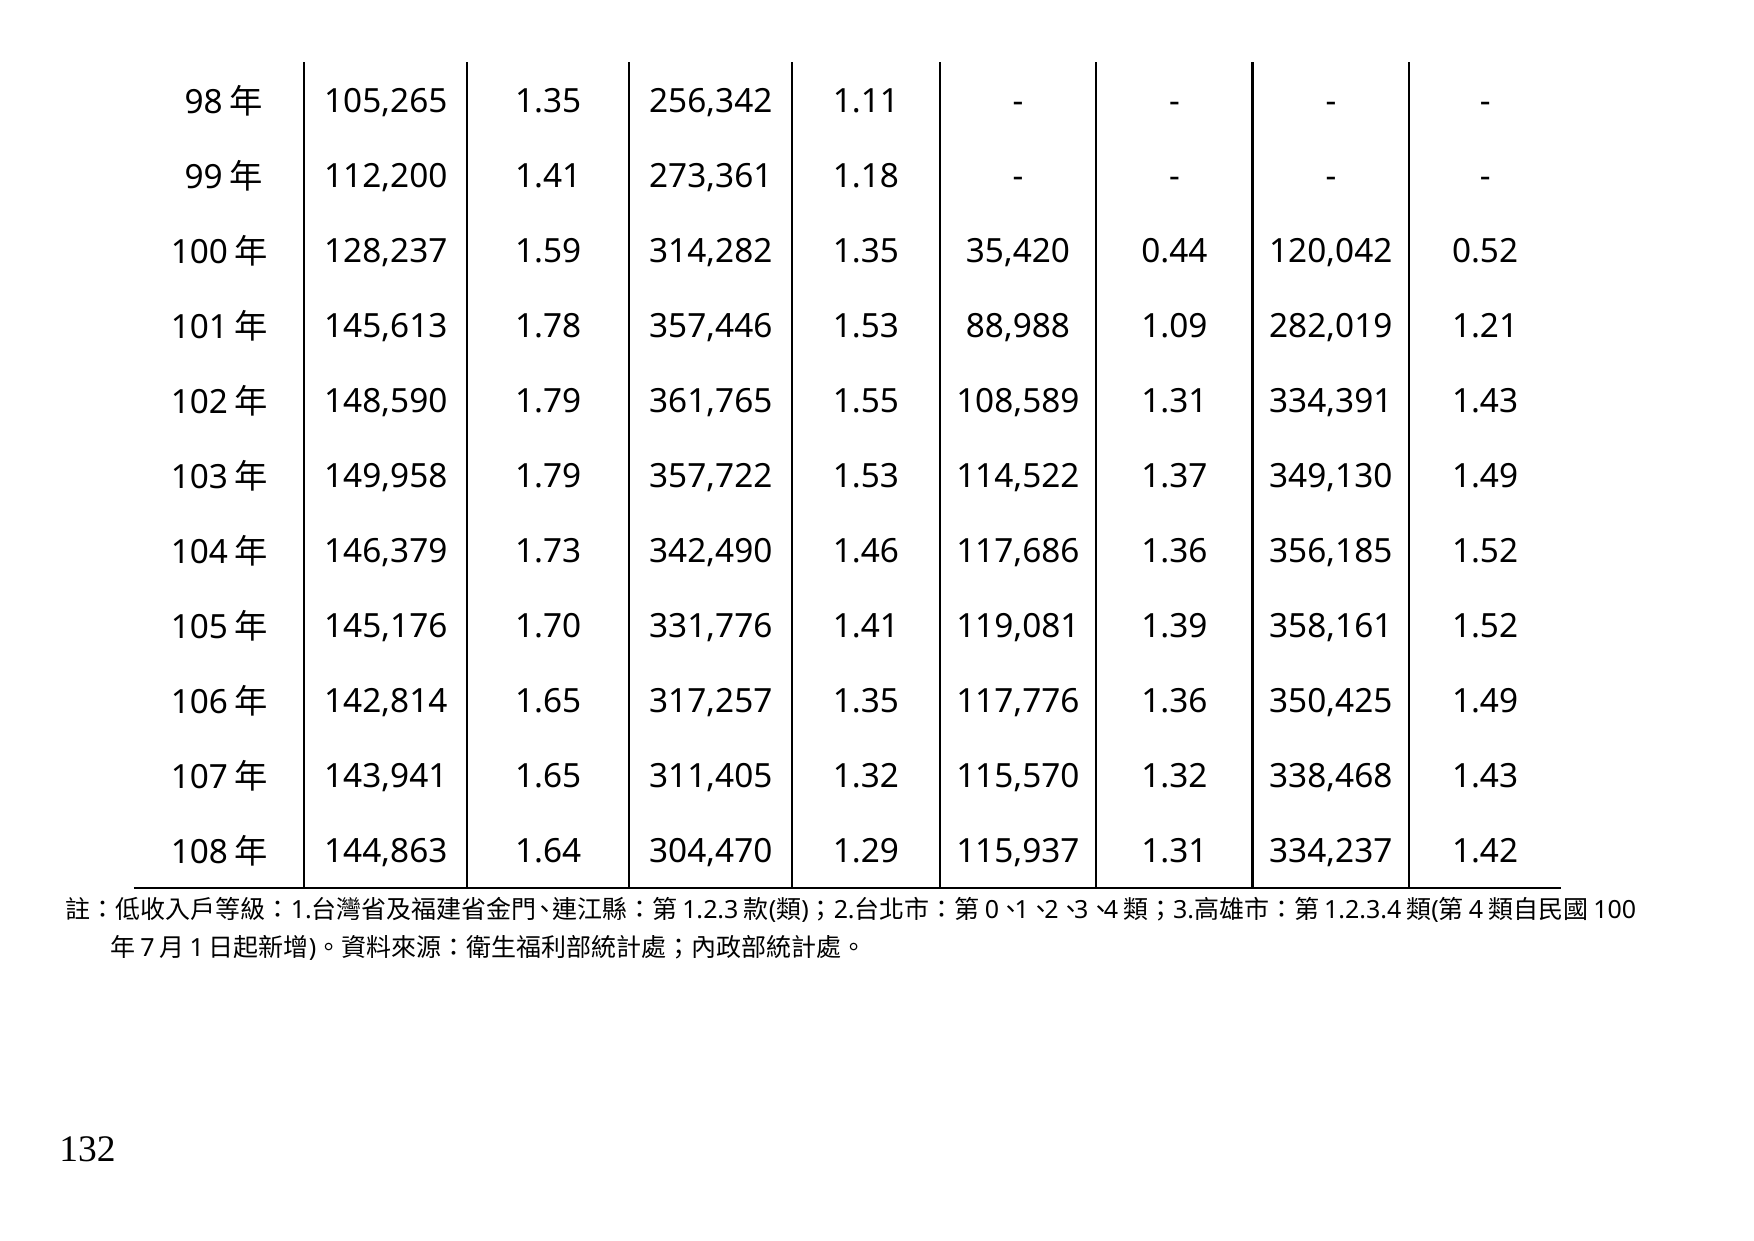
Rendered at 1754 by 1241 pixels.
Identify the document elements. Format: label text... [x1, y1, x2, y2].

table_cell 1.36 [1097, 512, 1251, 587]
table_cell 1.55 [793, 362, 939, 437]
table_cell 117,776 [941, 662, 1095, 737]
table_cell 334,237 [1254, 812, 1408, 887]
table_cell 145,176 [305, 587, 466, 662]
table_cell 1.79 [468, 437, 628, 512]
table_cell 1.70 [468, 587, 628, 662]
table_cell 1.41 [793, 587, 939, 662]
table_cell 143,941 [305, 737, 466, 812]
table_cell 1.42 [1410, 812, 1561, 887]
table_cell 142,814 [305, 662, 466, 737]
table_cell 103年 [134, 437, 303, 512]
table_cell 35,420 [941, 212, 1095, 287]
table_cell - [941, 137, 1095, 212]
table_cell 1.43 [1410, 362, 1561, 437]
table_cell 361,765 [630, 362, 791, 437]
table_cell 1.32 [1097, 737, 1251, 812]
table_cell 145,613 [305, 287, 466, 362]
table_cell 1.43 [1410, 737, 1561, 812]
table_cell 144,863 [305, 812, 466, 887]
table_cell 149,958 [305, 437, 466, 512]
text 註：低收入戶等級：1.台灣省及福建省金門、連江縣：第1.2.3款(類)；2.台北市：第0、1、2、3、4類；3.高雄市：第1.2.3.4類(第4類自民國100年7月1日起新增)。資料來源：衛生福利部統計處；內政部統計處。 [59, 889, 1636, 964]
table_cell 1.73 [468, 512, 628, 587]
table_cell 1.65 [468, 737, 628, 812]
table_cell 108年 [134, 812, 303, 887]
table_cell 102年 [134, 362, 303, 437]
table_cell 1.21 [1410, 287, 1561, 362]
table_cell 106年 [134, 662, 303, 737]
table_cell 317,257 [630, 662, 791, 737]
table_cell 342,490 [630, 512, 791, 587]
table_cell 119,081 [941, 587, 1095, 662]
table_cell - [1254, 137, 1408, 212]
table_cell 115,570 [941, 737, 1095, 812]
table_cell 1.29 [793, 812, 939, 887]
table_cell - [1254, 62, 1408, 137]
table_cell 1.31 [1097, 812, 1251, 887]
table_cell 1.52 [1410, 512, 1561, 587]
table_cell 88,988 [941, 287, 1095, 362]
table_cell 105,265 [305, 62, 466, 137]
table_cell 304,470 [630, 812, 791, 887]
table_cell 146,379 [305, 512, 466, 587]
table_cell 105年 [134, 587, 303, 662]
table_cell 1.46 [793, 512, 939, 587]
table_cell 1.78 [468, 287, 628, 362]
table_cell 311,405 [630, 737, 791, 812]
table_cell 114,522 [941, 437, 1095, 512]
table_cell 1.53 [793, 437, 939, 512]
table_cell 1.79 [468, 362, 628, 437]
table_cell 331,776 [630, 587, 791, 662]
table_cell 1.49 [1410, 662, 1561, 737]
table_cell 100年 [134, 212, 303, 287]
table_cell 128,237 [305, 212, 466, 287]
table_cell 99年 [134, 137, 303, 212]
table_cell - [1410, 137, 1561, 212]
table_cell 357,446 [630, 287, 791, 362]
table_cell 1.11 [793, 62, 939, 137]
table_cell 350,425 [1254, 662, 1408, 737]
table_cell 1.32 [793, 737, 939, 812]
table_cell 338,468 [1254, 737, 1408, 812]
table_cell - [1097, 62, 1251, 137]
table_cell 1.64 [468, 812, 628, 887]
table_cell 1.59 [468, 212, 628, 287]
table_cell 1.09 [1097, 287, 1251, 362]
table_cell 356,185 [1254, 512, 1408, 587]
table_cell 148,590 [305, 362, 466, 437]
table_cell 1.35 [468, 62, 628, 137]
table_cell 120,042 [1254, 212, 1408, 287]
table_cell 1.65 [468, 662, 628, 737]
table_cell 0.44 [1097, 212, 1251, 287]
table_cell 1.18 [793, 137, 939, 212]
table_cell 117,686 [941, 512, 1095, 587]
table_cell 1.36 [1097, 662, 1251, 737]
table_cell 0.52 [1410, 212, 1561, 287]
table_cell 256,342 [630, 62, 791, 137]
table_cell 314,282 [630, 212, 791, 287]
table_cell 1.37 [1097, 437, 1251, 512]
table_cell 357,722 [630, 437, 791, 512]
table_cell 282,019 [1254, 287, 1408, 362]
table_cell 1.49 [1410, 437, 1561, 512]
table_cell - [1410, 62, 1561, 137]
table_cell 1.52 [1410, 587, 1561, 662]
table_cell 334,391 [1254, 362, 1408, 437]
table_cell 115,937 [941, 812, 1095, 887]
table_cell 98年 [134, 62, 303, 137]
table_cell 107年 [134, 737, 303, 812]
table_cell 1.39 [1097, 587, 1251, 662]
table_cell 349,130 [1254, 437, 1408, 512]
table_cell 112,200 [305, 137, 466, 212]
table_cell 273,361 [630, 137, 791, 212]
table_cell 101年 [134, 287, 303, 362]
table_cell 1.35 [793, 662, 939, 737]
table_cell 1.31 [1097, 362, 1251, 437]
table_cell 1.35 [793, 212, 939, 287]
table_cell - [1097, 137, 1251, 212]
table_cell 1.41 [468, 137, 628, 212]
table_cell 358,161 [1254, 587, 1408, 662]
table_cell - [941, 62, 1095, 137]
table_cell 104年 [134, 512, 303, 587]
table_cell 1.53 [793, 287, 939, 362]
table_cell 108,589 [941, 362, 1095, 437]
